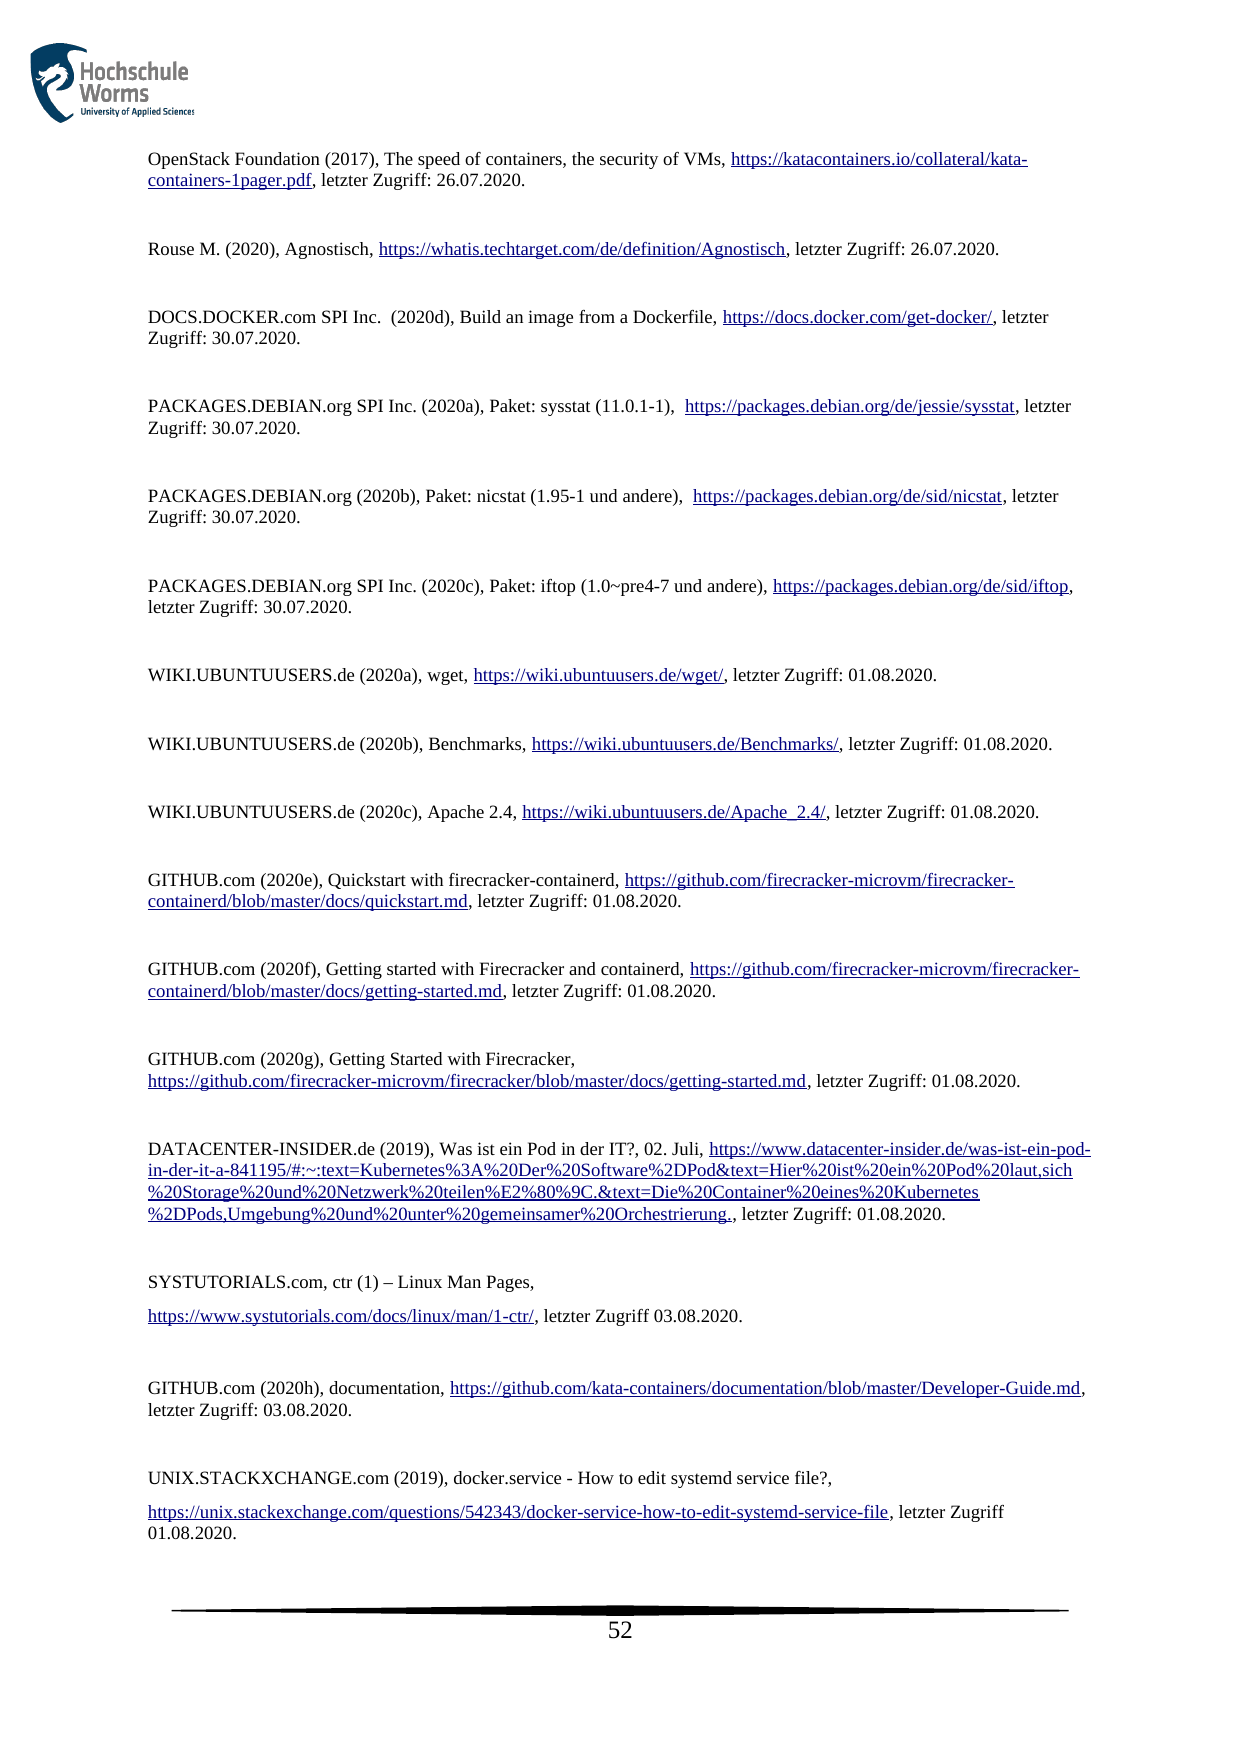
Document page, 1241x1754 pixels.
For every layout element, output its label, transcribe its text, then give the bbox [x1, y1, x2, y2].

text PACKAGES.DEBIAN.org (2020b), Paket: nicstat (1.95-1 und andere), https://packages.debian.org/de/sid/nicstat, letzter Zugriff: 30.07.2020. [148, 485, 1092, 528]
text WIKI.UBUNTUUSERS.de (2020c), Apache 2.4, https://wiki.ubuntuusers.de/Apache_2.4/, letzter Zugriff: 01.08.2020. [148, 801, 1092, 822]
text WIKI.UBUNTUUSERS.de (2020a), wget, https://wiki.ubuntuusers.de/wget/, letzter Zugriff: 01.08.2020. [148, 664, 1092, 686]
text UNIX.STACKXCHANGE.com (2019), docker.service - How to edit systemd service file?, [148, 1467, 1092, 1488]
text https://unix.stackexchange.com/questions/542343/docker-service-how-to-edit-systemd-service-file, letzter Zugriff 01.08.2020. [148, 1501, 1092, 1544]
text SYSTUTORIALS.com, ctr (1) – Linux Man Pages, [148, 1271, 1092, 1292]
text WIKI.UBUNTUUSERS.de (2020b), Benchmarks, https://wiki.ubuntuusers.de/Benchmarks/, letzter Zugriff: 01.08.2020. [148, 732, 1092, 754]
text OpenStack Foundation (2017), The speed of containers, the security of VMs, https://katacontainers.io/collateral/kata-containers-1pager.pdf, letzter Zugriff: 26.07.2020. [148, 148, 1092, 191]
text https://www.systutorials.com/docs/linux/man/1-ctr/, letzter Zugriff 03.08.2020. [148, 1304, 1092, 1326]
text DOCS.DOCKER.com SPI Inc. (2020d), Build an image from a Dockerfile, https://docs.docker.com/get-docker/, letzter Zugriff: 30.07.2020. [148, 306, 1092, 349]
text GITHUB.com (2020e), Quickstart with firecracker-containerd, https://github.com/firecracker-microvm/firecracker-containerd/blob/master/docs/quickstart.md, letzter Zugriff: 01.08.2020. [148, 869, 1092, 912]
text GITHUB.com (2020f), Getting started with Firecracker and containerd, https://github.com/firecracker-microvm/firecracker-containerd/blob/master/docs/getting-started.md, letzter Zugriff: 01.08.2020. [148, 958, 1092, 1001]
text PACKAGES.DEBIAN.org SPI Inc. (2020c), Paket: iftop (1.0~pre4-7 und andere), https://packages.debian.org/de/sid/iftop, letzter Zugriff: 30.07.2020. [148, 574, 1092, 618]
text DATACENTER-INSIDER.de (2019), Was ist ein Pod in der IT?, 02. Juli, https://www.datacenter-insider.de/was-ist-ein-pod-in-der-it-a-841195/#:~:text=Kubernetes%3A%20Der%20Software%2DPod&text=Hier%20ist%20ein%20Pod%20laut,sich%20Storage%20und%20Netzwerk%20teilen%E2%80%9C.&text=Die%20Container%20eines%20Kubernetes%2DPods,Umgebung%20und%20unter%20gemeinsamer%20Orchestrierung., letzter Zugriff: 01.08.2020. [148, 1138, 1092, 1224]
text PACKAGES.DEBIAN.org SPI Inc. (2020a), Paket: sysstat (11.0.1-1), https://packages.debian.org/de/jessie/sysstat, letzter Zugriff: 30.07.2020. [148, 395, 1092, 438]
text GITHUB.com (2020h), documentation, https://github.com/kata-containers/documentation/blob/master/Developer-Guide.md, letzter Zugriff: 03.08.2020. [148, 1377, 1092, 1420]
text GITHUB.com (2020g), Getting Started with Firecracker, https://github.com/firecracker-microvm/firecracker/blob/master/docs/getting-started.md, letzter Zugriff: 01.08.2020. [148, 1048, 1092, 1091]
text Rouse M. (2020), Agnostisch, https://whatis.techtarget.com/de/definition/Agnostisch, letzter Zugriff: 26.07.2020. [148, 237, 1092, 259]
